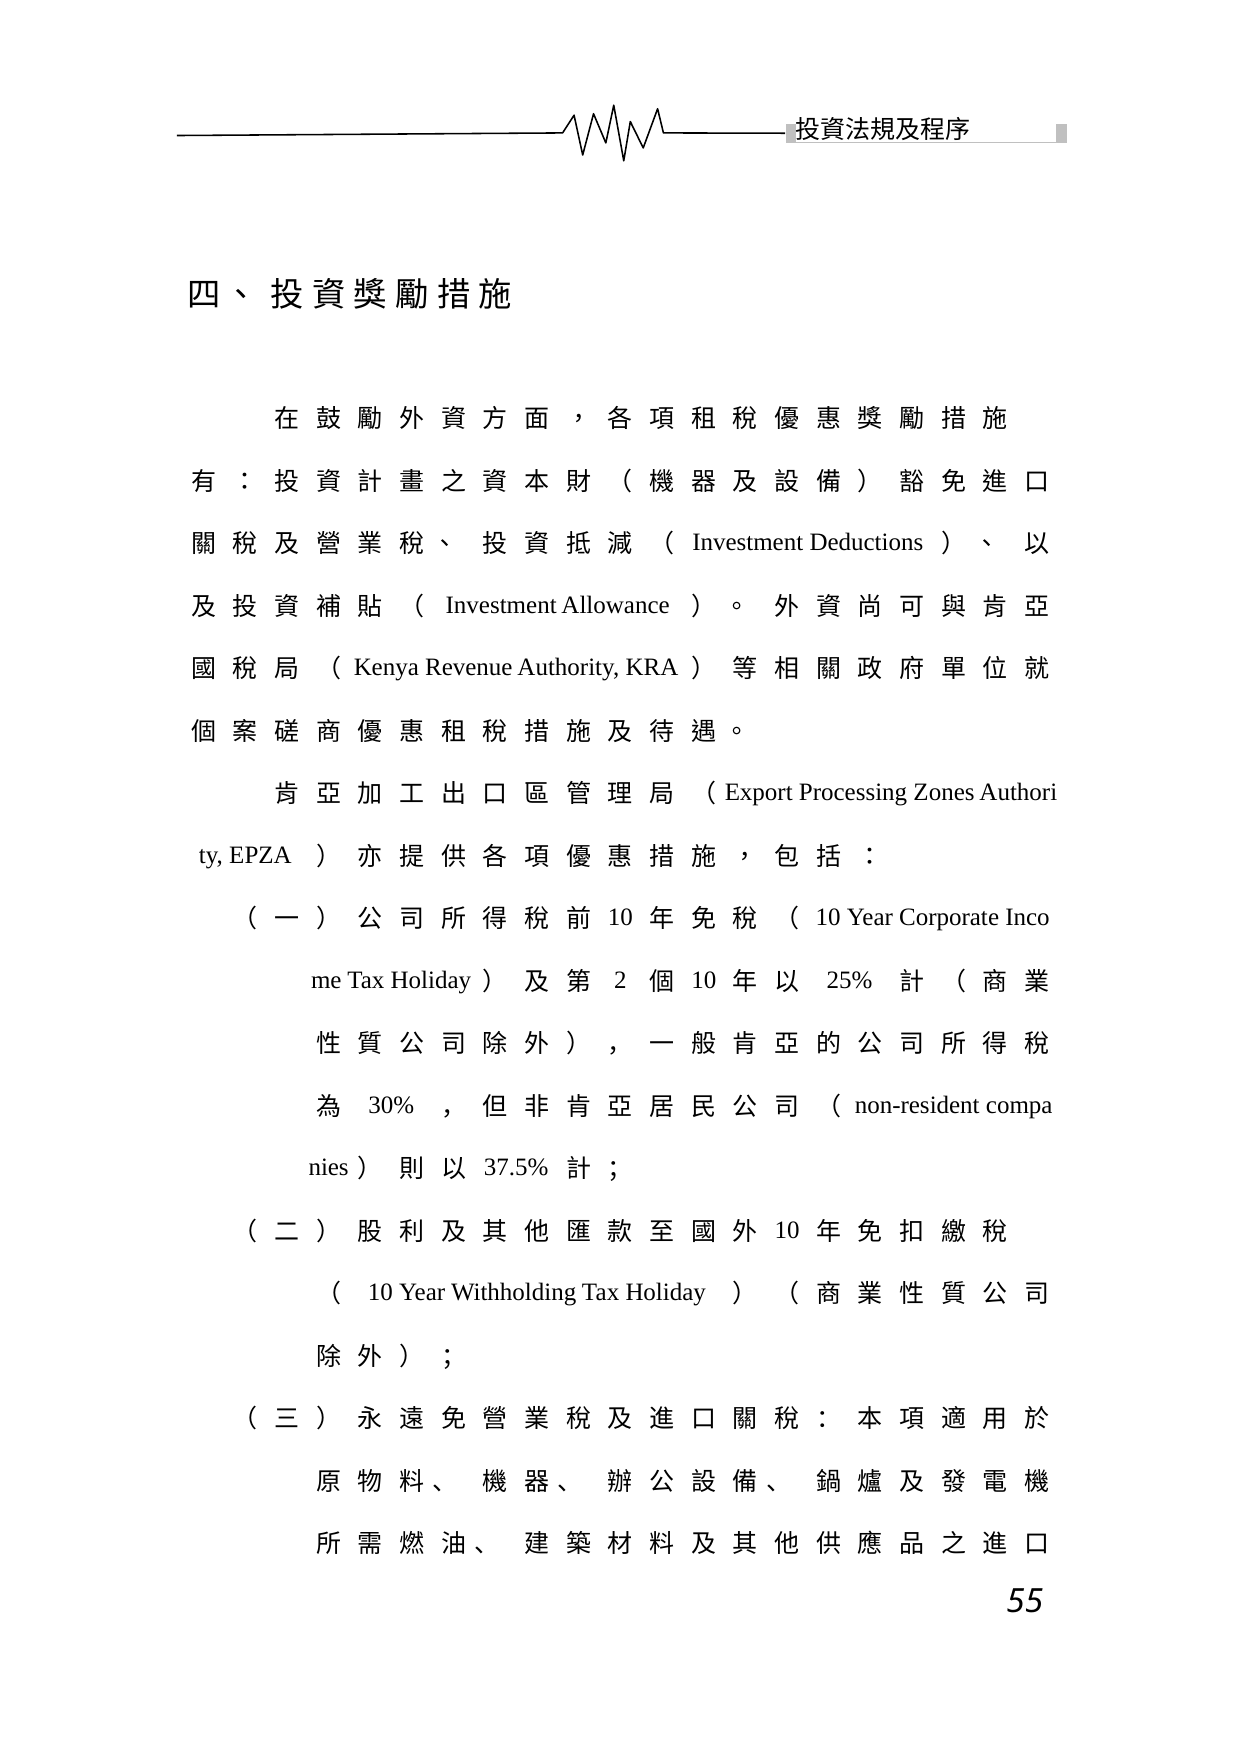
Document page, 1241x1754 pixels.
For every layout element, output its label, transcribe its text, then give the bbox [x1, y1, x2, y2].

text 在鼓勵外資方面，各項租稅優惠獎勵措施有：投資計畫之資本財（機器及設備）豁免進口關稅及營業稅、投資抵減（Investment Deductions）、以及投資補貼（Investment Allowance）。外資尚可與肯亞國稅局（Kenya Revenue Authority, KRA）等相關政府單位就個案磋商優惠租稅措施及待遇。 [183, 375, 1058, 750]
text （二）股利及其他匯款至國外10年免扣繳稅（10 Year Withholding Tax Holiday）（商業性質公司除外）； [207, 1188, 1058, 1375]
text （一）公司所得稅前10年免稅（10 Year Corporate Income Tax Holiday）及第2個10年以25%計（商業性質公司除外），一般肯亞的公司所得稅為30%，但非肯亞居民公司（non-resident companies）則以37.5%計； [207, 875, 1058, 1188]
text 肯亞加工出口區管理局（Export Processing Zones Authority, EPZA）亦提供各項優惠措施，包括： [183, 750, 1058, 875]
text 四、投資獎勵措施 [183, 250, 1058, 313]
text （三）永遠免營業稅及進口關稅：本項適用於原物料、機器、辦公設備、鍋爐及發電機所需燃油、建築材料及其他供應品之進口 [207, 1375, 1058, 1563]
